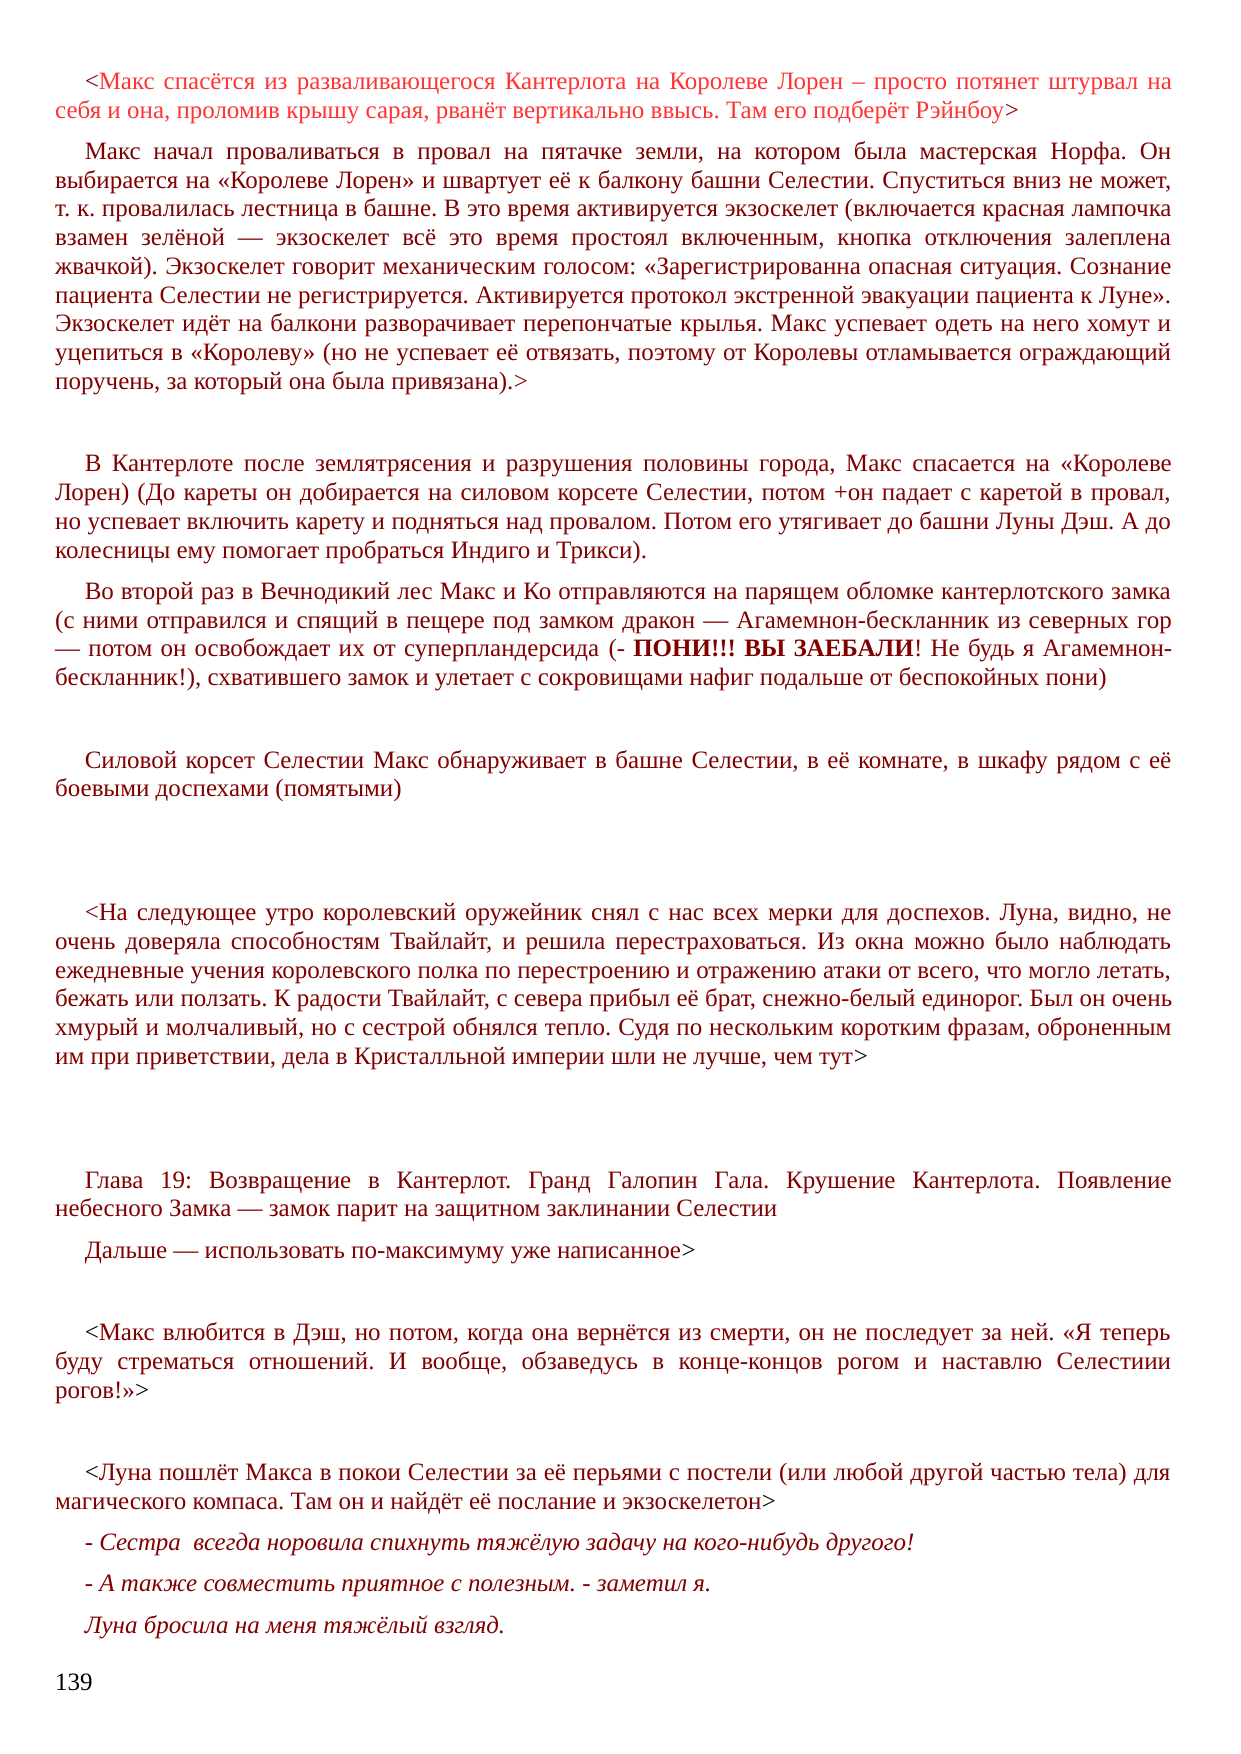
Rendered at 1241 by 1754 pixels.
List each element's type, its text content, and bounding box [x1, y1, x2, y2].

text Макс начал проваливаться в провал на пятачке земли, на котором была мастерская Норфа. Он выбирается на «Королеве Лорен» и швартует её к балкону башни Селестии. Спуститься вниз не может, т. к. провалилась лестница в башне. В это время активируется экзоскелет (включается красная лампочка взамен зелёной — экзоскелет всё это время простоял включенным, кнопка отключения залеплена жвачкой). Экзоскелет говорит механическим голосом: «Зарегистрированна опасная ситуация. Сознание пациента Селестии не регистрируется. Активируется протокол экстренной эвакуации пациента к Луне». Экзоскелет идёт на балкони разворачивает перепончатые крылья. Макс успевает одеть на него хомут и уцепиться в «Королеву» (но не успевает её отвязать, поэтому от Королевы отламывается ограждающий поручень, за который она была привязана).> [55, 136, 1173, 395]
text Силовой корсет Селестии Макс обнаруживает в башне Селестии, в её комнате, в шкафу рядом с её боевыми доспехами (помятыми) [55, 745, 1173, 802]
text Луна бросила на меня тяжёлый взгляд. [55, 1610, 1173, 1638]
text Во второй раз в Вечнодикий лес Макс и Ко отправляются на парящем обломке кантерлотского замка (с ними отправился и спящий в пещере под замком дракон — Агамемнон-бескланник из северных гор — потом он освобождает их от суперпландерсида (- ПОНИ!!! ВЫ ЗАЕБАЛИ! Не будь я Агамемнон-бескланник!), схватившего замок и улетает с сокровищами нафиг подальше от беспокойных пони) [55, 576, 1173, 691]
text Глава 19: Возвращение в Кантерлот. Гранд Галопин Гала. Крушение Кантерлота. Появление небесного Замка — замок парит на защитном заклинании Селестии [55, 1165, 1173, 1222]
text - А также совместить приятное с полезным. - заметил я. [55, 1568, 1173, 1597]
text <Макс влюбится в Дэш, но потом, когда она вернётся из смерти, он не последует за ней. «Я теперь буду стрематься отношений. И вообще, обзаведусь в конце-концов рогом и наставлю Селестиии рогов!»> [55, 1317, 1173, 1403]
text <На следующее утро королевский оружейник снял с нас всех мерки для доспехов. Луна, видно, не очень доверяла способностям Твайлайт, и решила перестраховаться. Из окна можно было наблюдать ежедневные учения королевского полка по перестроению и отражению атаки от всего, что могло летать, бежать или ползать. К радости Твайлайт, с севера прибыл её брат, снежно-белый единорог. Был он очень хмурый и молчаливый, но с сестрой обнялся тепло. Судя по нескольким коротким фразам, оброненным им при приветствии, дела в Кристалльной империи шли не лучше, чем тут> [55, 897, 1173, 1070]
text В Кантерлоте после землятрясения и разрушения половины города, Макс спасается на «Королеве Лорен) (До кареты он добирается на силовом корсете Селестии, потом +он падает с каретой в провал, но успевает включить карету и подняться над провалом. Потом его утягивает до башни Луны Дэш. А до колесницы ему помогает пробраться Индиго и Трикси). [55, 448, 1173, 563]
text <Макс спасётся из разваливающегося Кантерлота на Королеве Лорен – просто потянет штурвал на себя и она, проломив крышу сарая, рванёт вертикально ввысь. Там его подберёт Рэйнбоу> [55, 66, 1173, 123]
text Дальше — использовать по-максимуму уже написанное> [55, 1235, 1173, 1263]
text - Сестра всегда норовила спихнуть тяжёлую задачу на кого-нибудь другого! [55, 1527, 1173, 1556]
text <Луна пошлёт Макса в покои Селестии за её перьями с постели (или любой другой частью тела) для магического компаса. Там он и найдёт её послание и экзоскелетон> [55, 1457, 1173, 1515]
